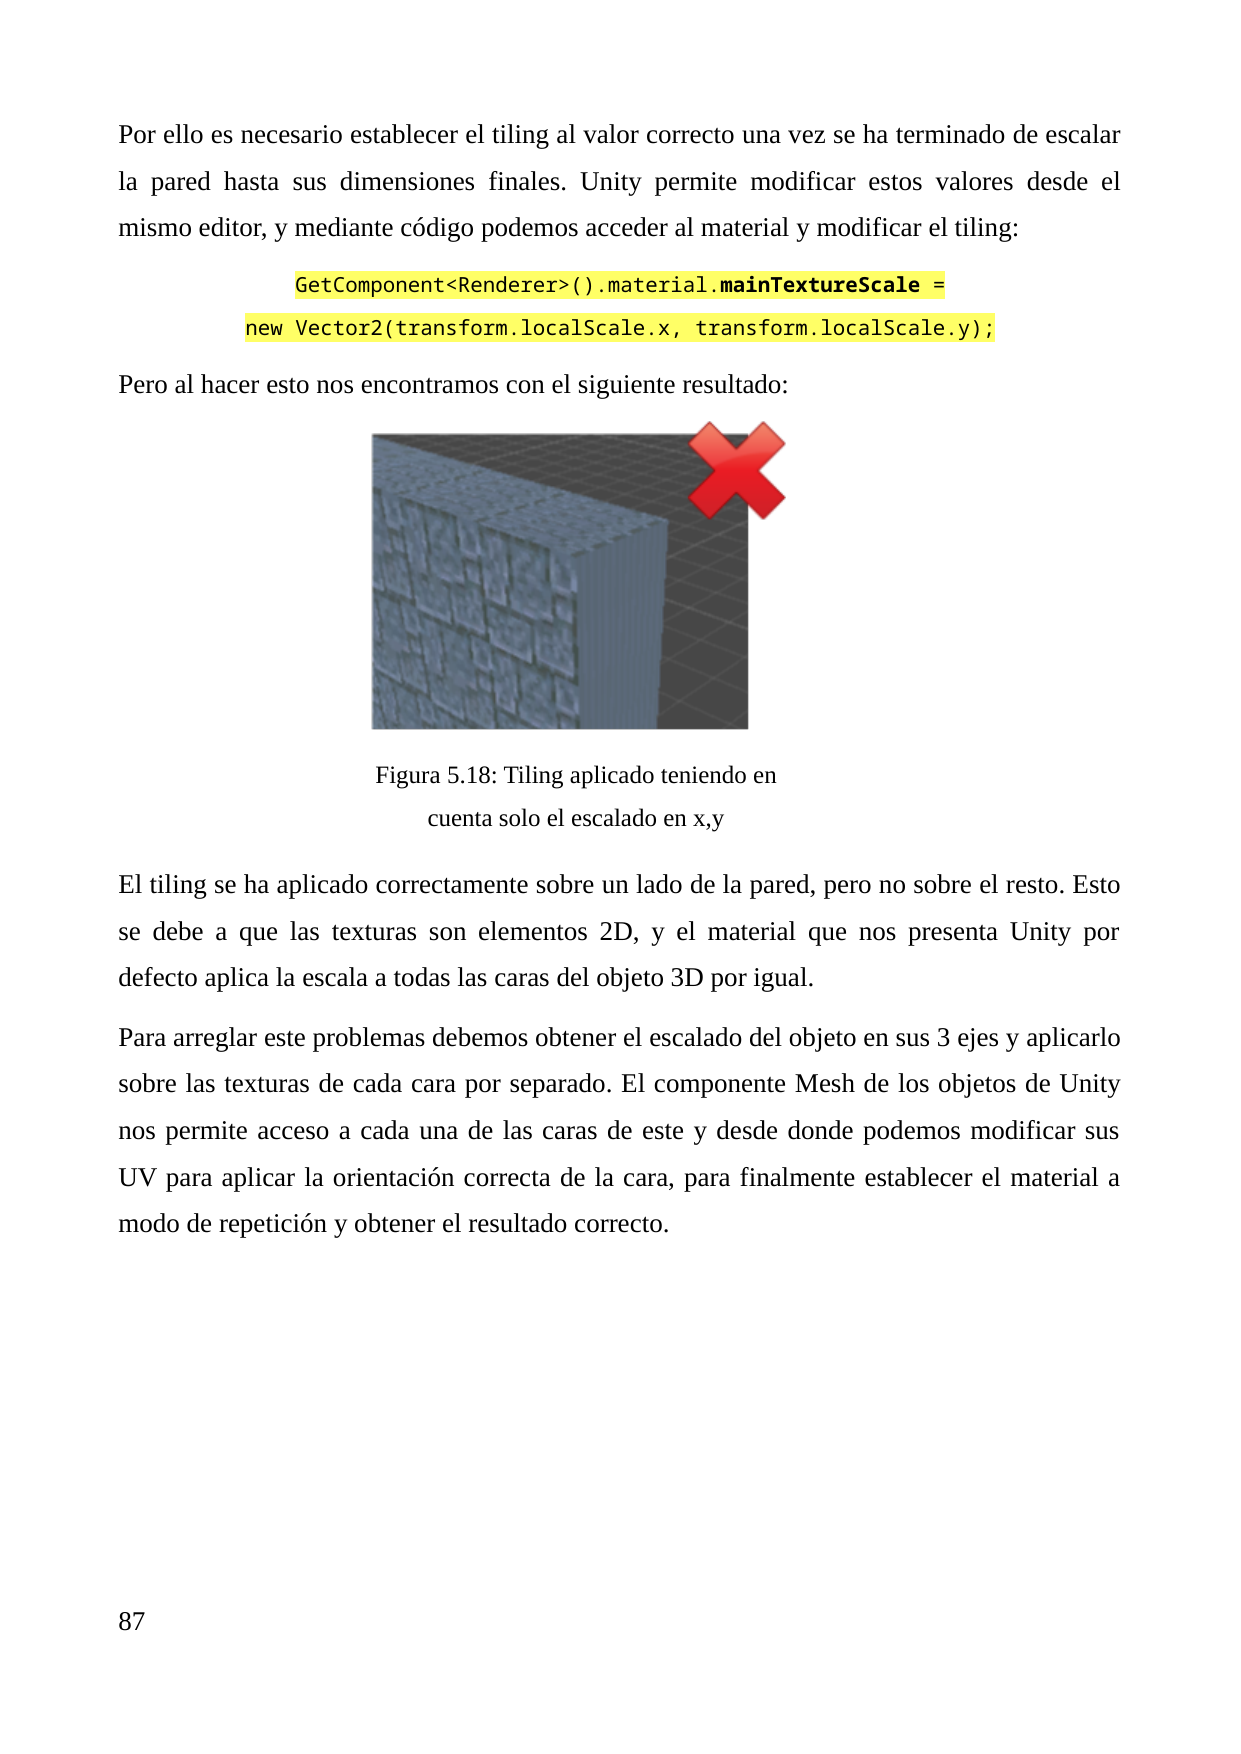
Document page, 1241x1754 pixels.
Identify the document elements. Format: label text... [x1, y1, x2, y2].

text El tiling se ha aplicado correctamente sobre un lado de la pared, pero no sobre el resto. Esto se debe a que las texturas son elementos 2D, y el material que nos presenta Unity por defecto aplica la escala a todas las caras del objeto 3D por igual. [118, 746, 1122, 993]
text Pero al hacer esto nos encontramos con el siguiente resultado: [118, 368, 1122, 399]
text Para arreglar este problemas debemos obtener el escalado del objeto en sus 3 ejes y aplicarlo sobre las texturas de cada cara por separado. El componente Mesh de los objetos de Unity nos permite acceso a cada una de las caras de este y desde donde podemos modificar sus UV para aplicar la orientación correcta de la cara, para finalmente establecer el material a modo de repetición y obtener el resultado correcto. [118, 1021, 1122, 1238]
text Figura 5.18: Tiling aplicado teniendo en cuenta solo el escalado en x,y [354, 746, 797, 832]
text Por ello es necesario establecer el tiling al valor correcto una vez se ha terminado de escalar la pared hasta sus dimensiones finales. Unity permite modificar estos valores desde el mismo editor, y mediante código podemos acceder al material y modificar el tiling: [118, 118, 1122, 243]
text GetComponent<Renderer>().material.mainTextureScale = new Vector2(transform.localScale.x, transform.localScale.y); [118, 271, 1122, 342]
picture [354, 411, 798, 746]
